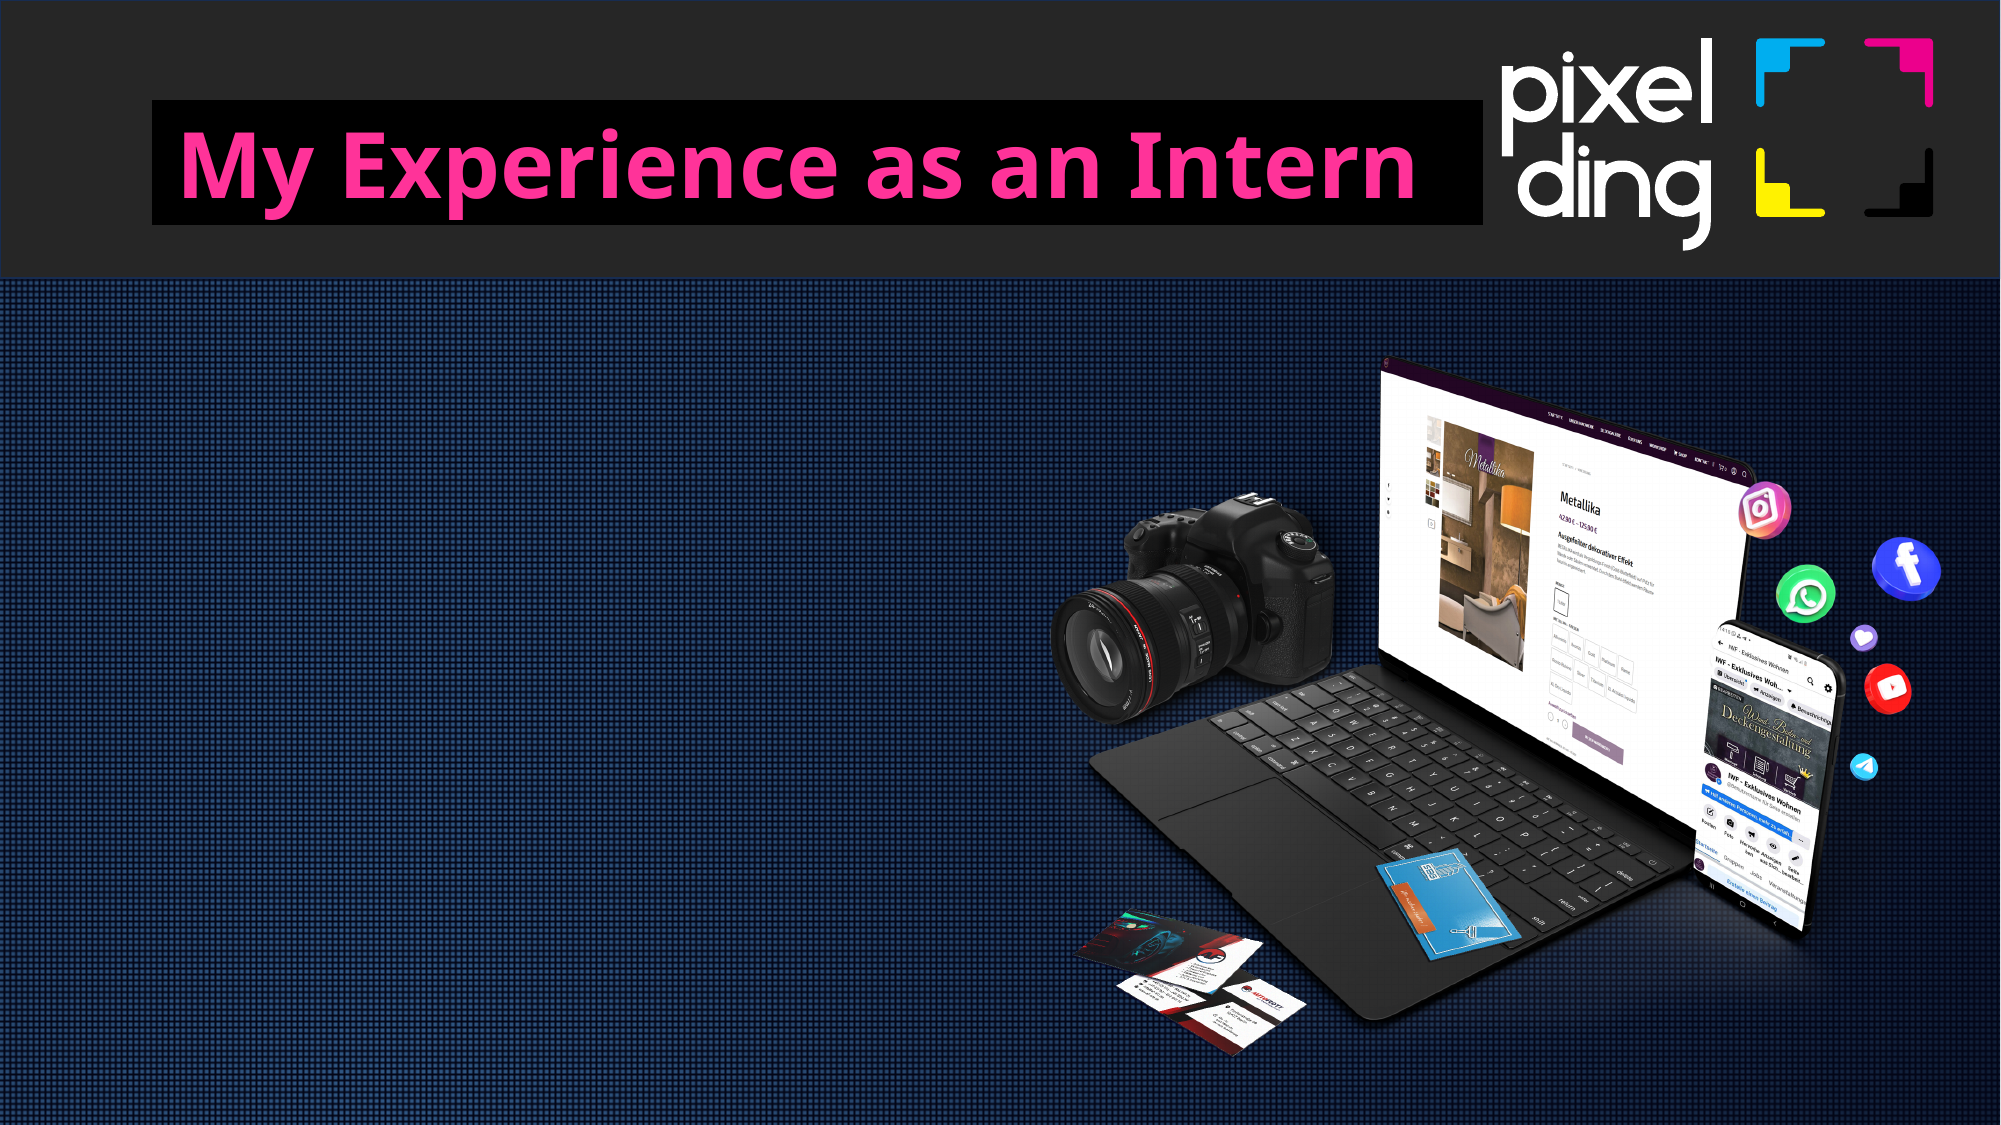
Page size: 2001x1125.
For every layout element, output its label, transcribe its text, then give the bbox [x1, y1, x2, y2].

title My Experience as an Intern_ [137, 59, 1863, 278]
picture [1044, 351, 1942, 1066]
